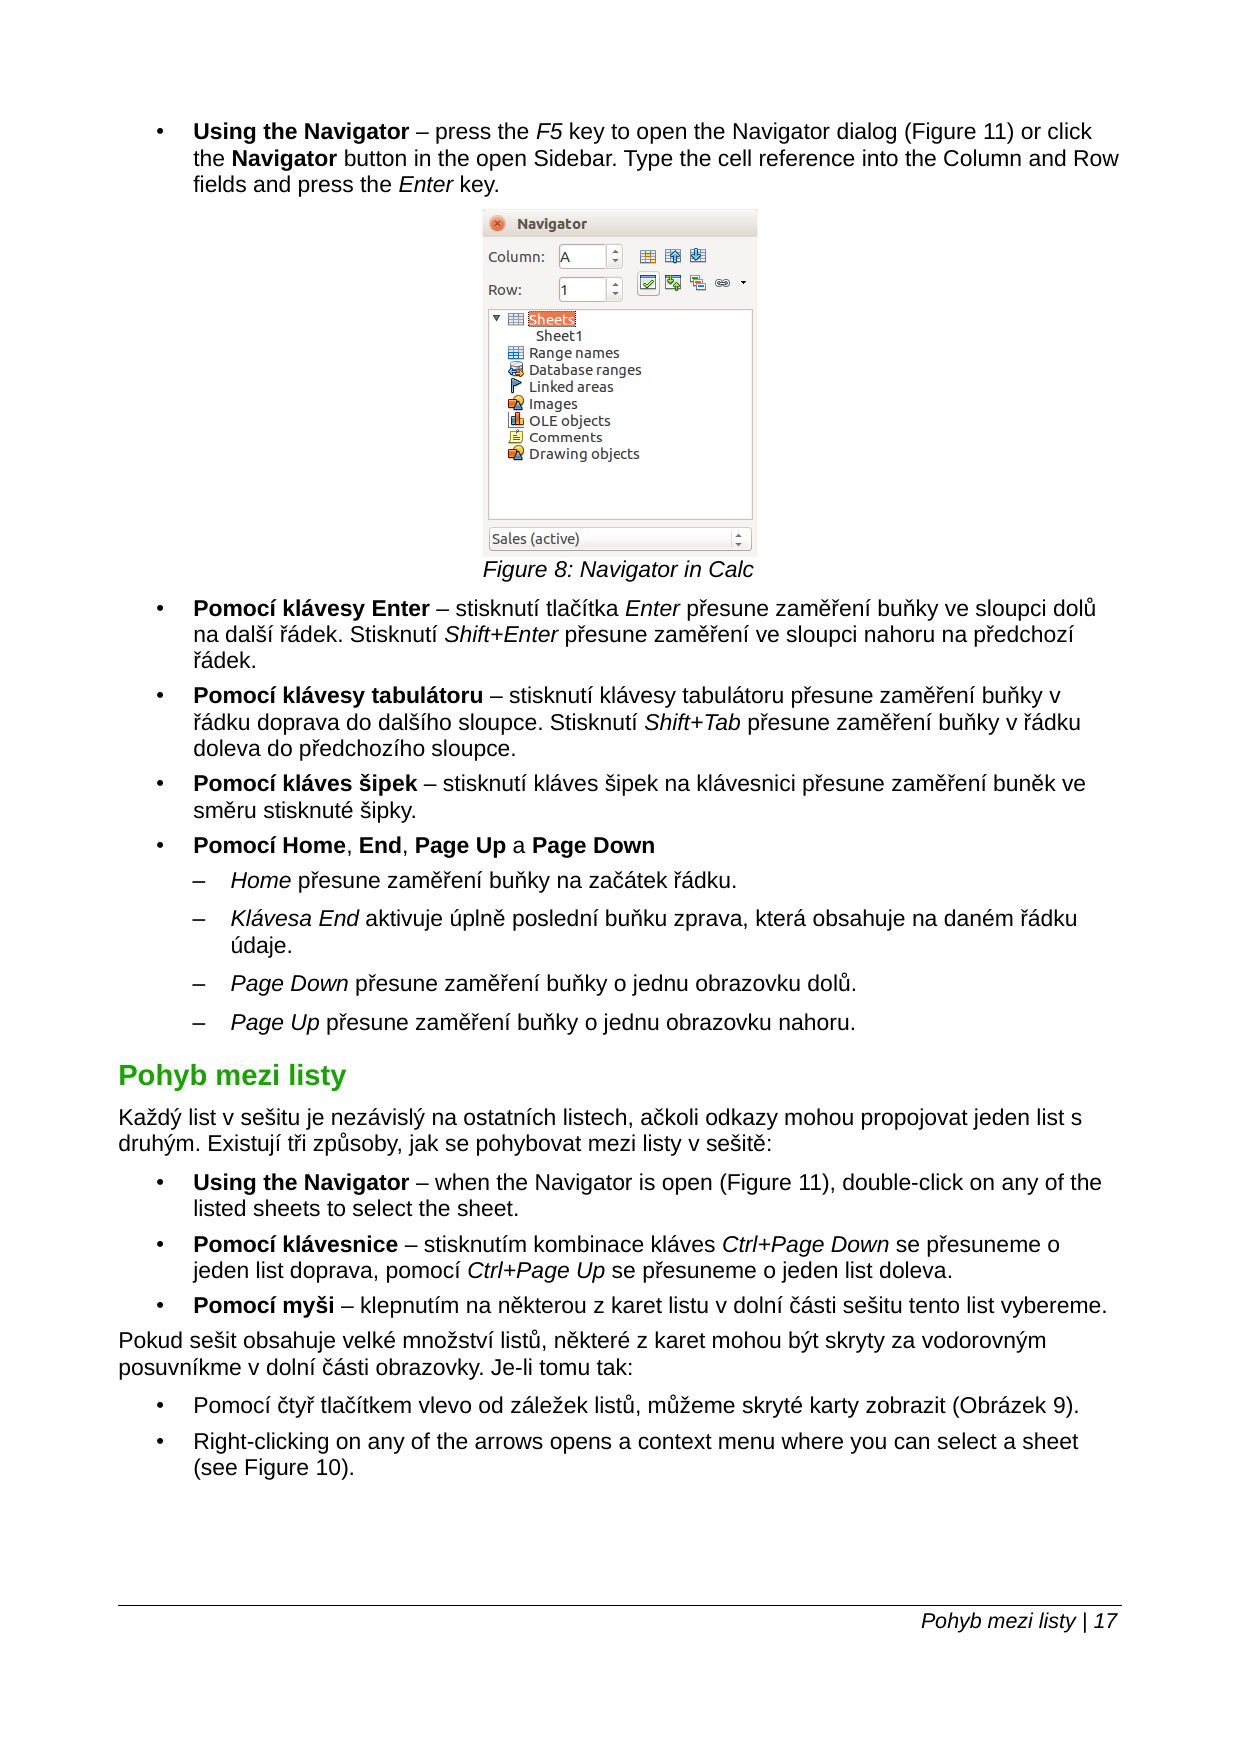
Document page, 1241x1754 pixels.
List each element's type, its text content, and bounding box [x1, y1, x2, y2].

list Using the Navigator – press the F5 key to open the Navigator dialog (Figure 11) or click the Navigator button in the open Sidebar. Type the cell reference into the Column and Row fields and press the Enter key. [156, 118, 1122, 197]
list Pomocí Home, End, Page Up a Page Down [156, 832, 1122, 858]
list Right-clicking on any of the arrows opens a context menu where you can select a sheet (see Figure 10). [156, 1428, 1122, 1480]
text Figure 8: Navigator in Calc [483, 557, 757, 582]
list Pomocí klávesy tabulátoru – stisknutí klávesy tabulátoru přesune zaměření buňky v řádku doprava do dalšího sloupce. Stisknutí Shift+Tab přesune zaměření buňky v řádku doleva do předchozího sloupce. [156, 682, 1122, 761]
list Page Up přesune zaměření buňky o jednu obrazovku nahoru. [192, 1008, 1122, 1035]
subtitle Pohyb mezi listy [118, 1058, 1122, 1092]
list Home přesune zaměření buňky na začátek řádku. [192, 867, 1122, 893]
list Using the Navigator – when the Navigator is open (Figure 11), double-click on any of the listed sheets to select the sheet. [156, 1169, 1122, 1222]
list Pomocí kláves šipek – stisknutí kláves šipek na klávesnici přesune zaměření buněk ve směru stisknuté šipky. [156, 770, 1122, 823]
list Page Down přesune zaměření buňky o jednu obrazovku dolů. [192, 970, 1122, 996]
text Každý list v sešitu je nezávislý na ostatních listech, ačkoli odkazy mohou propojovat jeden list s druhým. Existují tři způsoby, jak se pohybovat mezi listy v sešitě: [118, 1104, 1122, 1156]
list Pokud sešit obsahuje velké množství listů, některé z karet mohou být skryty za vodorovným posuvníkme v dolní části obrazovky. Je-li tomu tak: [118, 1327, 1122, 1380]
list Pomocí čtyř tlačítkem vlevo od záležek listů, můžeme skryté karty zobrazit (Obrázek 9). [156, 1392, 1122, 1419]
list Pomocí klávesy Enter – stisknutí tlačítka Enter přesune zaměření buňky ve sloupci dolů na další řádek. Stisknutí Shift+Enter přesune zaměření ve sloupci nahoru na předchozí řádek. [156, 594, 1122, 673]
picture [482, 209, 758, 557]
list Pomocí myši – klepnutím na některou z karet listu v dolní části sešitu tento list vybereme. [156, 1292, 1122, 1318]
list Pomocí klávesnice – stisknutím kombinace kláves Ctrl+Page Down se přesuneme o jeden list doprava, pomocí Ctrl+Page Up se přesuneme o jeden list doleva. [156, 1231, 1122, 1283]
list Klávesa End aktivuje úplně poslední buňku zprava, která obsahuje na daném řádku údaje. [192, 905, 1122, 958]
